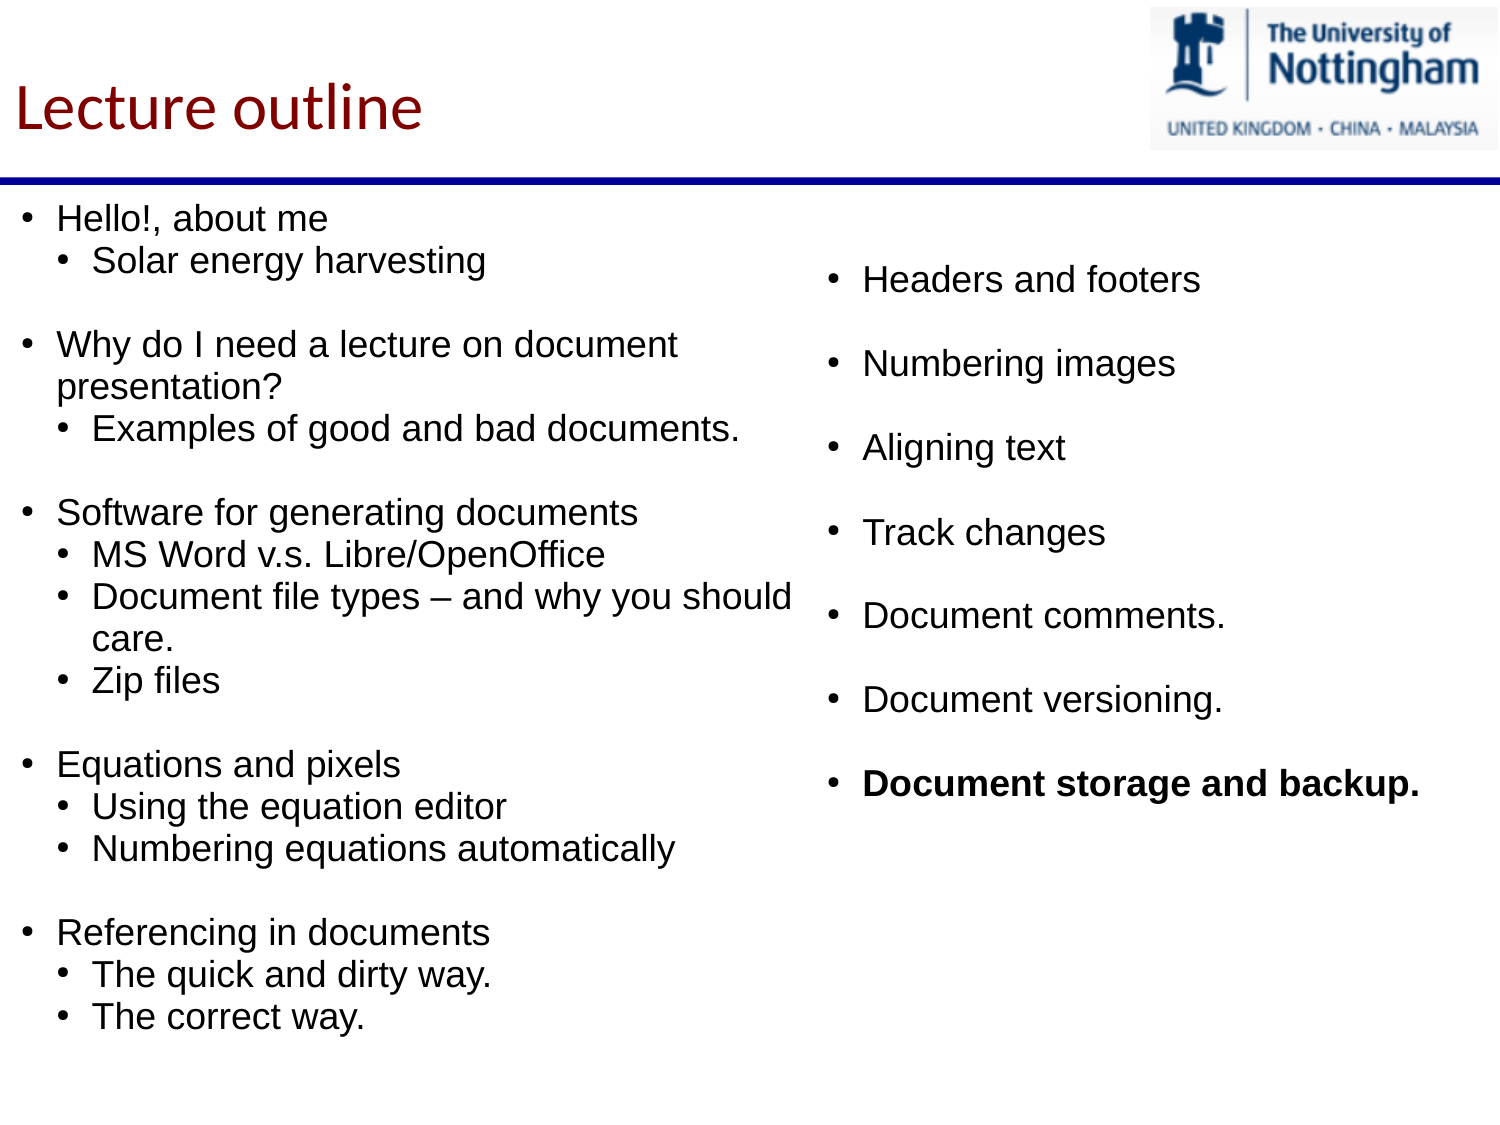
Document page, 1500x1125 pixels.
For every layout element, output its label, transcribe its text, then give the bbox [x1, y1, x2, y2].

picture [1150, 7, 1498, 150]
text_box Hello!, about me Solar energy harvesting Why do I need a lecture on document presentation? Examples of good and bad documents. Software for generating documents MS Word v.s. Libre/OpenOffice Document file types – and why you should care. Zip files Equations and pixels Using the equation editor Numbering equations automatically Referencing in documents The quick and dirty way. The correct way. [6, 190, 843, 1087]
title Lecture outline [0, 24, 1363, 180]
text_box Headers and footers Numbering images Aligning text Track changes Document comments. Document versioning. Document storage and backup. [812, 209, 1484, 1023]
